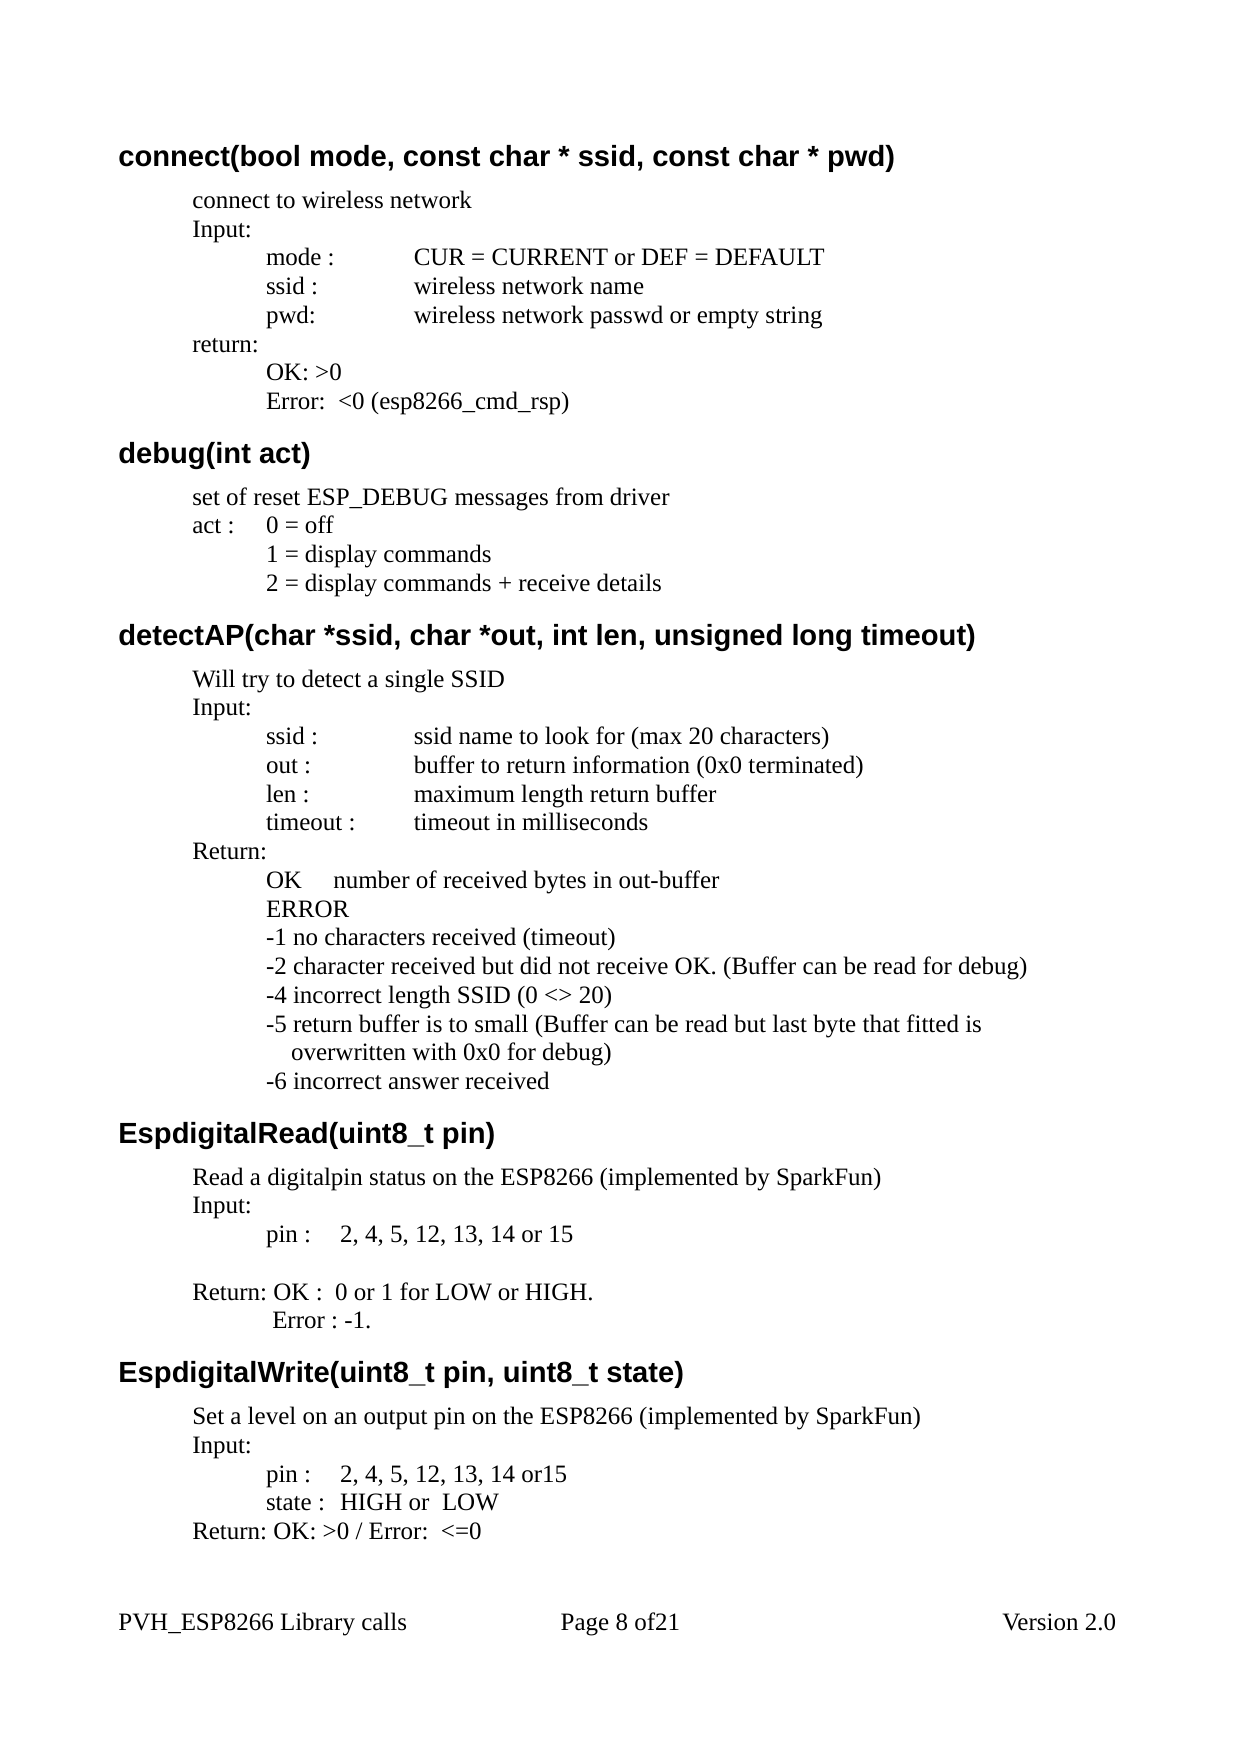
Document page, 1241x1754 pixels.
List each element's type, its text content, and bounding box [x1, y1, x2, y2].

text Input: [118, 1430, 1122, 1459]
text Input: [118, 214, 1122, 242]
text out : buffer to return information (0x0 terminated) [118, 750, 1122, 779]
text OK number of received bytes in out-buffer [118, 865, 1122, 894]
text act : 0 = off [118, 511, 1122, 539]
text 1 = display commands [118, 539, 1122, 568]
text Return: [118, 836, 1122, 865]
text ssid : ssid name to look for (max 20 characters) [118, 721, 1122, 750]
text overwritten with 0x0 for debug) [118, 1037, 1122, 1066]
text -1 no characters received (timeout) [118, 922, 1122, 951]
text Error: <0 (esp8266_cmd_rsp) [118, 386, 1122, 415]
text len : maximum length return buffer [118, 779, 1122, 807]
text Input: [118, 692, 1122, 721]
text mode : CUR = CURRENT or DEF = DEFAULT [118, 242, 1122, 271]
text pin : 2, 4, 5, 12, 13, 14 or 15 [118, 1219, 1122, 1248]
subtitle detectAP(char *ssid, char *out, int len, unsigned long timeout) [118, 618, 1122, 651]
text Return: OK: >0 / Error: <=0 [118, 1516, 1122, 1545]
text return: [118, 329, 1122, 357]
text Will try to detect a single SSID [118, 664, 1122, 692]
text ERROR [118, 894, 1122, 922]
text -6 incorrect answer received [118, 1066, 1122, 1095]
subtitle debug(int act) [118, 436, 1122, 469]
text pwd: wireless network passwd or empty string [118, 300, 1122, 329]
text ssid : wireless network name [118, 271, 1122, 300]
text Error : -1. [118, 1306, 1122, 1334]
text connect to wireless network [118, 185, 1122, 214]
text Input: [118, 1191, 1122, 1219]
text Return: OK : 0 or 1 for LOW or HIGH. [118, 1277, 1122, 1306]
text -2 character received but did not receive OK. (Buffer can be read for debug) [118, 951, 1122, 980]
text timeout : timeout in milliseconds [118, 807, 1122, 836]
text OK: >0 [118, 357, 1122, 386]
text -4 incorrect length SSID (0 <> 20) [118, 980, 1122, 1009]
text Set a level on an output pin on the ESP8266 (implemented by SparkFun) [118, 1401, 1122, 1430]
subtitle EspdigitalRead(uint8_t pin) [118, 1116, 1122, 1149]
subtitle EspdigitalWrite(uint8_t pin, uint8_t state) [118, 1355, 1122, 1389]
text 2 = display commands + receive details [118, 568, 1122, 597]
text Read a digitalpin status on the ESP8266 (implemented by SparkFun) [118, 1162, 1122, 1191]
subtitle connect(bool mode, const char * ssid, const char * pwd) [118, 139, 1122, 172]
text set of reset ESP_DEBUG messages from driver [118, 482, 1122, 511]
text state : HIGH or LOW [118, 1487, 1122, 1516]
text -5 return buffer is to small (Buffer can be read but last byte that fitted is [118, 1009, 1122, 1037]
text pin : 2, 4, 5, 12, 13, 14 or15 [118, 1459, 1122, 1487]
